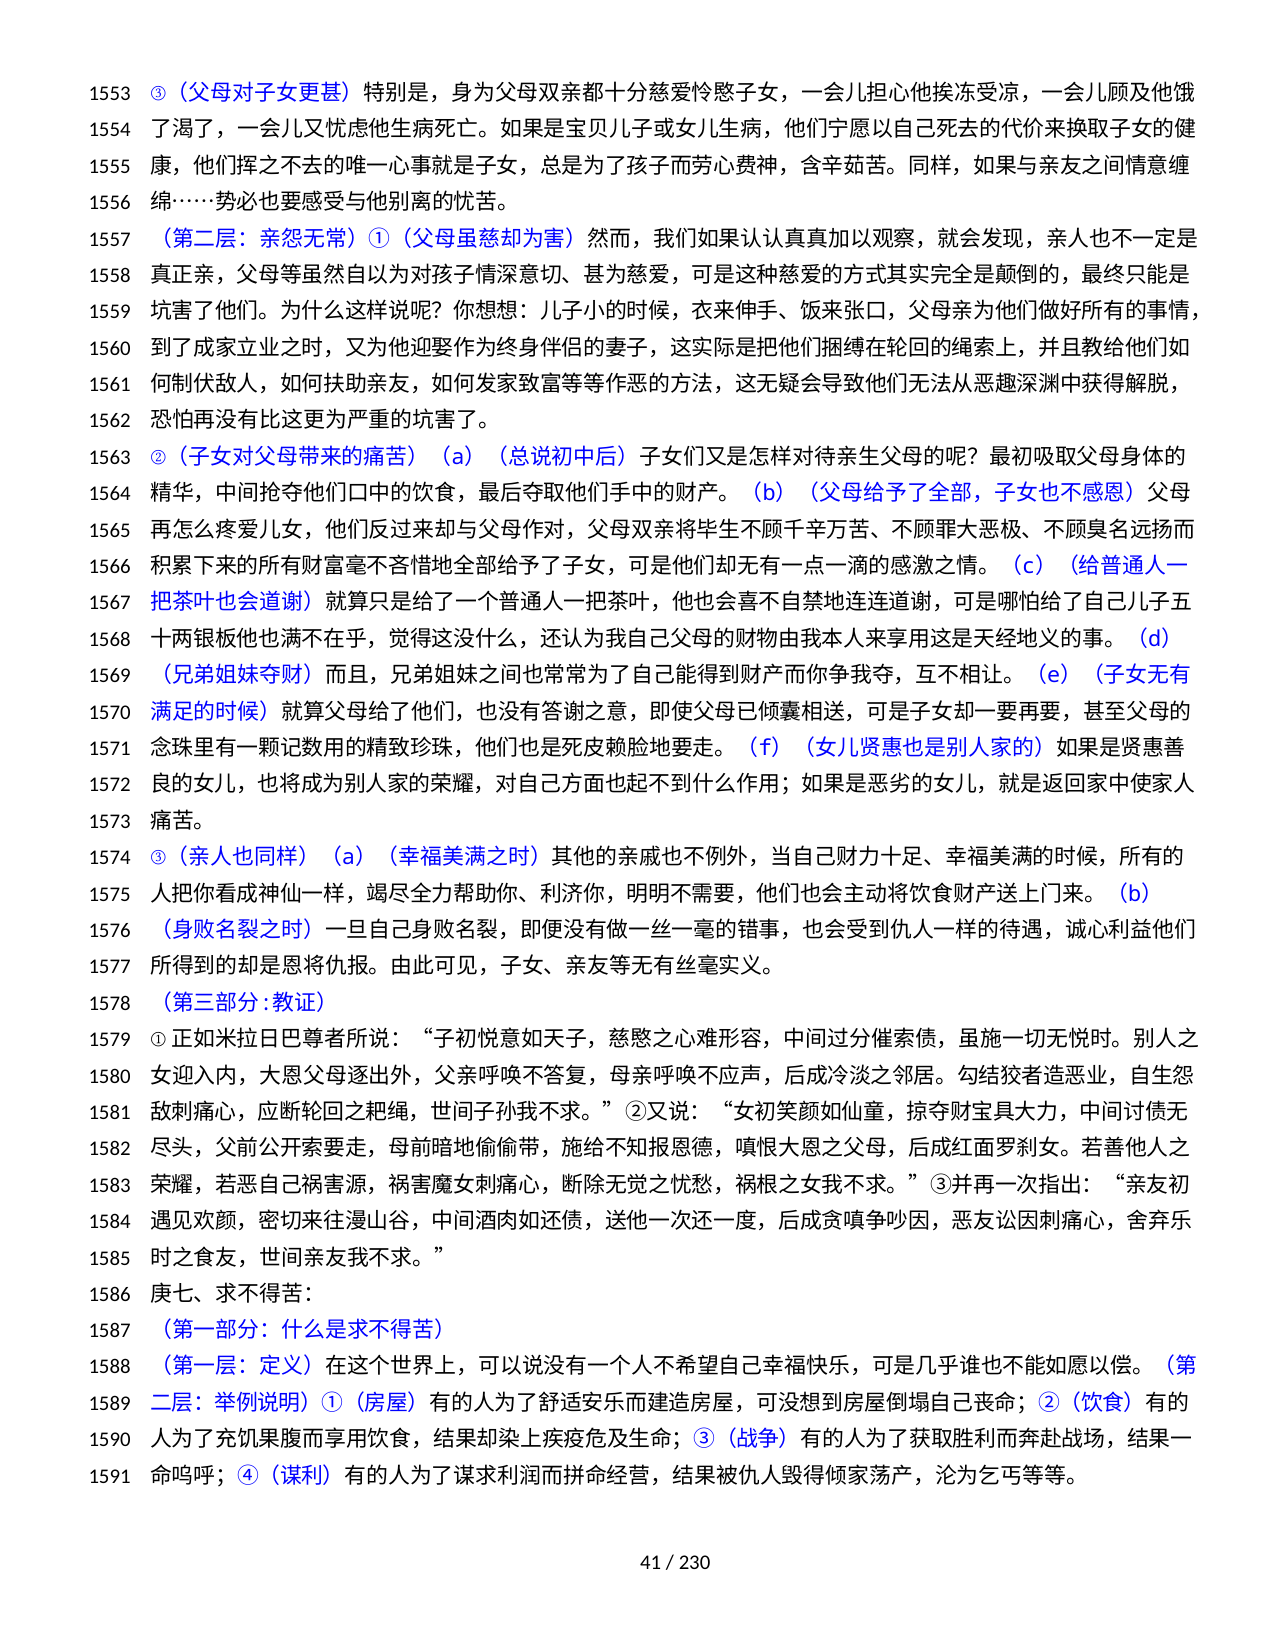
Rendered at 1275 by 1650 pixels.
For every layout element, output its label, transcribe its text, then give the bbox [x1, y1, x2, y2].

text （第一层：定义）在这个世界上，可以说没有一个人不希望自己幸福快乐，可是几乎谁也不能如愿以偿。（第二层：举例说明）①（房屋）有的人为了舒适安乐而建造房屋，可没想到房屋倒塌自己丧命；②（饮食）有的人为了充饥果腹而享用饮食，结果却染上疾疫危及生命；③（战争）有的人为了获取胜利而奔赴战场，结果一命呜呼；④（谋利）有的人为了谋求利润而拼命经营，结果被仇人毁得倾家荡产，沦为乞丐等等。 [150, 1348, 1200, 1489]
text ①正如米拉日巴尊者所说：“子初悦意如天子，慈愍之心难形容，中间过分催索债，虽施一切无悦时。别人之女迎入内，大恩父母逐出外，父亲呼唤不答复，母亲呼唤不应声，后成冷淡之邻居。勾结狡者造恶业，自生怨敌刺痛心，应断轮回之耙绳，世间子孙我不求。”②又说：“女初笑颜如仙童，掠夺财宝具大力，中间讨债无尽头，父前公开索要走，母前暗地偷偷带，施给不知报恩德，嗔恨大恩之父母，后成红面罗刹女。若善他人之荣耀，若恶自己祸害源，祸害魔女刺痛心，断除无觉之忧愁，祸根之女我不求。”③并再一次指出：“亲友初遇见欢颜，密切来往漫山谷，中间酒肉如还债，送他一次还一度，后成贪嗔争吵因，恶友讼因刺痛心，舍弃乐时之食友，世间亲友我不求。” [150, 1021, 1200, 1271]
text ③（亲人也同样）（a）（幸福美满之时）其他的亲戚也不例外，当自己财力十足、幸福美满的时候，所有的人把你看成神仙一样，竭尽全力帮助你、利济你，明明不需要，他们也会主动将饮食财产送上门来。（b）（身败名裂之时）一旦自己身败名裂，即便没有做一丝一毫的错事，也会受到仇人一样的待遇，诚心利益他们所得到的却是恩将仇报。由此可见，子女、亲友等无有丝毫实义。 [150, 839, 1200, 980]
text （第三部分:教证） [150, 985, 1200, 1017]
text ②（子女对父母带来的痛苦）（a）（总说初中后）子女们又是怎样对待亲生父母的呢？最初吸取父母身体的精华，中间抢夺他们口中的饮食，最后夺取他们手中的财产。（b）（父母给予了全部，子女也不感恩）父母再怎么疼爱儿女，他们反过来却与父母作对，父母双亲将毕生不顾千辛万苦、不顾罪大恶极、不顾臭名远扬而积累下来的所有财富毫不吝惜地全部给予了子女，可是他们却无有一点一滴的感激之情。（c）（给普通人一把茶叶也会道谢）就算只是给了一个普通人一把茶叶，他也会喜不自禁地连连道谢，可是哪怕给了自己儿子五十两银板他也满不在乎，觉得这没什么，还认为我自己父母的财物由我本人来享用这是天经地义的事。（d）（兄弟姐妹夺财）而且，兄弟姐妹之间也常常为了自己能得到财产而你争我夺，互不相让。（e）（子女无有满足的时候）就算父母给了他们，也没有答谢之意，即使父母已倾囊相送，可是子女却一要再要，甚至父母的念珠里有一颗记数用的精致珍珠，他们也是死皮赖脸地要走。（f）（女儿贤惠也是别人家的）如果是贤惠善良的女儿，也将成为别人家的荣耀，对自己方面也起不到什么作用；如果是恶劣的女儿，就是返回家中使家人痛苦。 [150, 439, 1200, 834]
text （第二层：亲怨无常）①（父母虽慈却为害）然而，我们如果认认真真加以观察，就会发现，亲人也不一定是真正亲，父母等虽然自以为对孩子情深意切、甚为慈爱，可是这种慈爱的方式其实完全是颠倒的，最终只能是坑害了他们。为什么这样说呢？你想想：儿子小的时候，衣来伸手、饭来张口，父母亲为他们做好所有的事情，到了成家立业之时，又为他迎娶作为终身伴侣的妻子，这实际是把他们捆缚在轮回的绳索上，并且教给他们如何制伏敌人，如何扶助亲友，如何发家致富等等作恶的方法，这无疑会导致他们无法从恶趣深渊中获得解脱，恐怕再没有比这更为严重的坑害了。 [150, 221, 1200, 434]
text （第一部分：什么是求不得苦） [150, 1312, 1200, 1344]
text 庚七、求不得苦： [150, 1276, 1200, 1307]
text ③（父母对子女更甚）特别是，身为父母双亲都十分慈爱怜愍子女，一会儿担心他挨冻受凉，一会儿顾及他饿了渴了，一会儿又忧虑他生病死亡。如果是宝贝儿子或女儿生病，他们宁愿以自己死去的代价来换取子女的健康，他们挥之不去的唯一心事就是子女，总是为了孩子而劳心费神，含辛茹苦。同样，如果与亲友之间情意缠绵……势必也要感受与他别离的忧苦。 [150, 75, 1200, 216]
